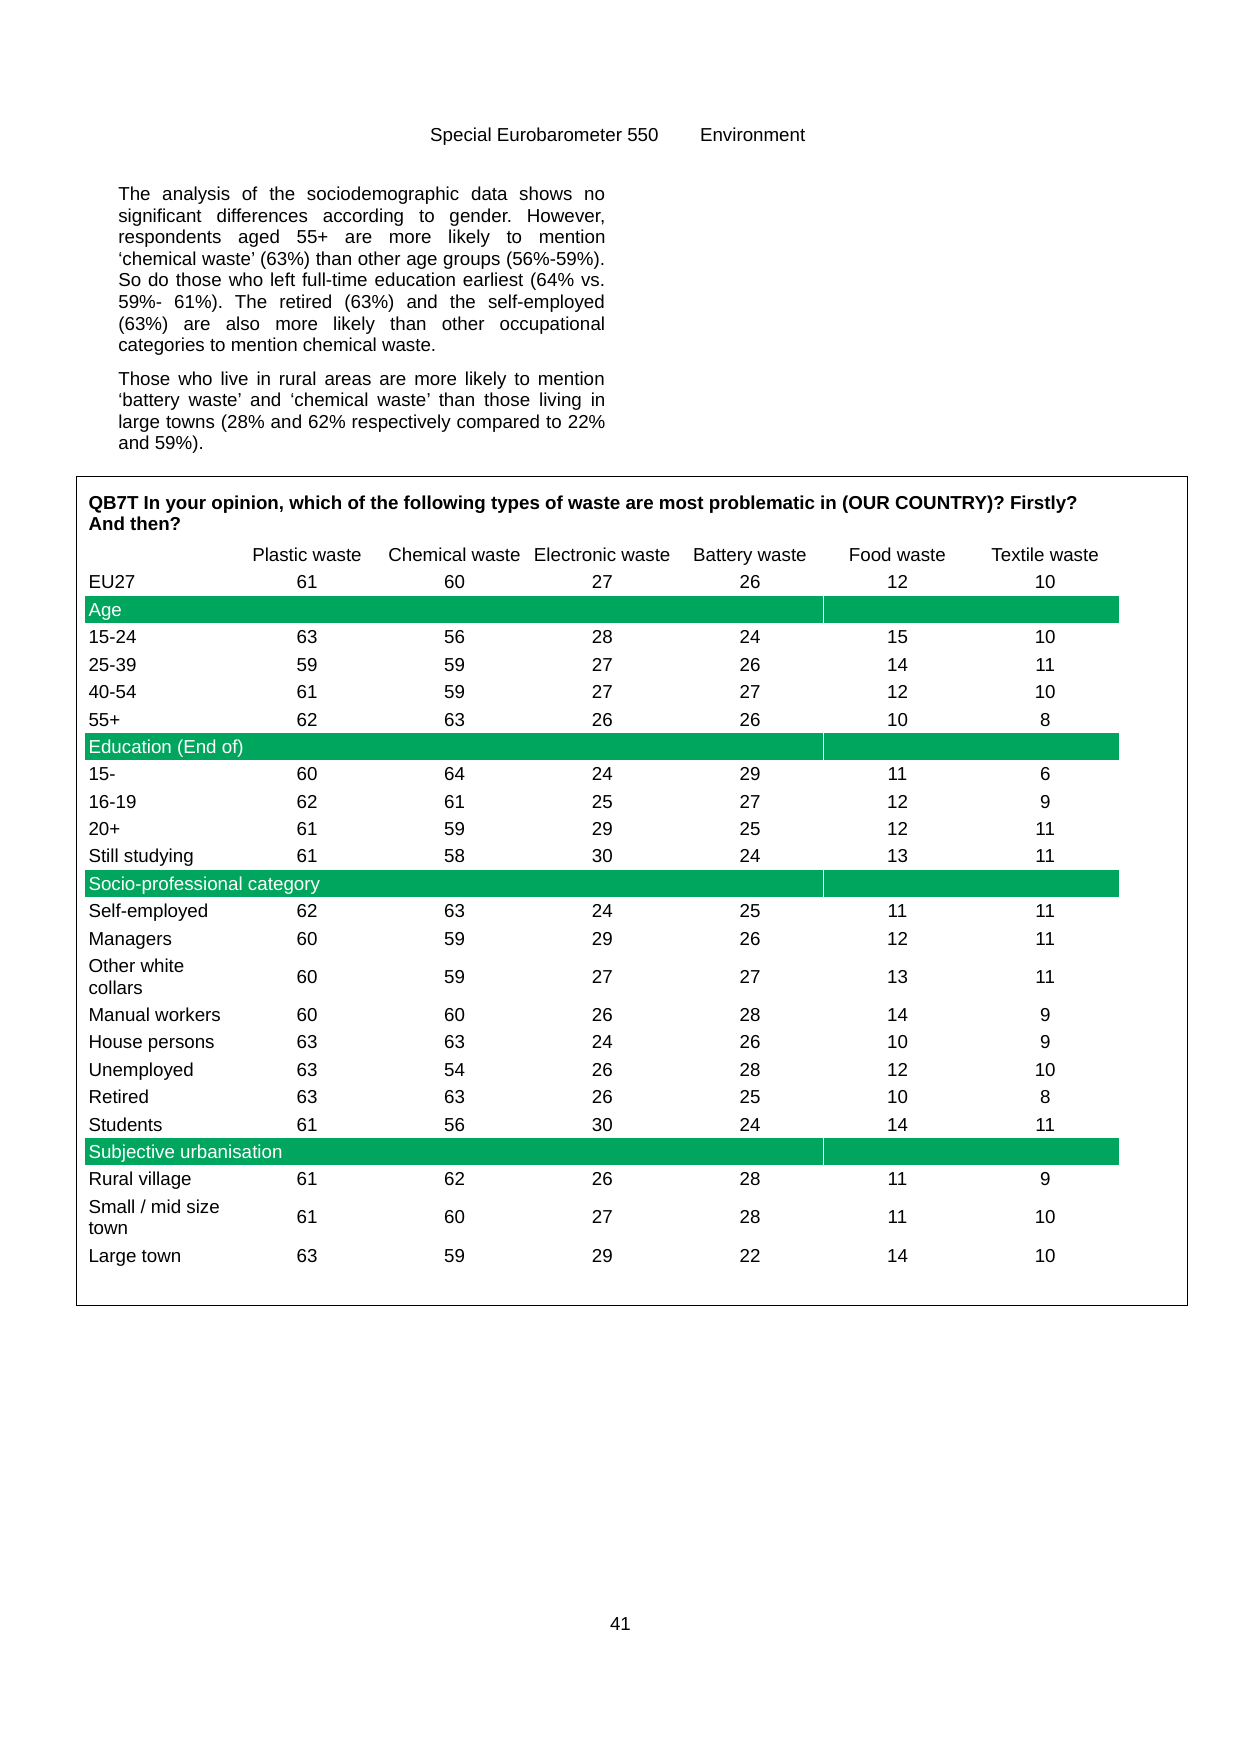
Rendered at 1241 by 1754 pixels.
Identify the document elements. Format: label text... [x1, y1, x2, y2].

table_cell 62 [233, 897, 381, 924]
table_cell 30 [528, 843, 676, 870]
table_cell 27 [676, 788, 823, 815]
table_cell 60 [233, 1001, 381, 1028]
table_cell 30 [528, 1111, 676, 1138]
table_cell Food waste [824, 541, 971, 568]
table_cell 20+ [85, 815, 233, 842]
table_cell 25 [528, 788, 676, 815]
table_cell EU27 [85, 569, 233, 596]
table_cell 9 [971, 1001, 1119, 1028]
table_cell 63 [381, 705, 528, 733]
table_cell 27 [528, 569, 676, 596]
table_cell 27 [528, 952, 676, 1001]
table_cell 22 [676, 1242, 823, 1269]
table_cell 26 [528, 1001, 676, 1028]
table_cell 59 [233, 651, 381, 678]
table_cell Self-employed [85, 897, 233, 924]
table_cell 12 [824, 569, 971, 596]
table_cell 10 [824, 1083, 971, 1111]
table_cell 62 [381, 1165, 528, 1193]
table_cell Education (End of) [85, 733, 676, 760]
table_cell 15 [824, 623, 971, 651]
table_cell 59 [381, 952, 528, 1001]
table_cell Other white collars [85, 952, 233, 1001]
table_cell 12 [824, 788, 971, 815]
table_cell 11 [824, 760, 971, 788]
table_cell 61 [233, 1111, 381, 1138]
table_cell Rural village [85, 1165, 233, 1193]
table_cell Manual workers [85, 1001, 233, 1028]
table_cell 9 [971, 1028, 1119, 1056]
table_cell 27 [528, 1193, 676, 1242]
table_cell 60 [381, 569, 528, 596]
table_cell 14 [824, 1001, 971, 1028]
table_cell 28 [528, 623, 676, 651]
table_cell 25 [676, 1083, 823, 1111]
table_cell [971, 870, 1119, 897]
table_cell Small / mid size town [85, 1193, 233, 1242]
table_cell 10 [971, 1242, 1119, 1269]
table_cell [676, 870, 823, 897]
table_cell 24 [528, 760, 676, 788]
table_header QB7T In your opinion, which of the following types of waste are most problematic in (OUR COUNTRY)? Firstly? And then? [85, 485, 1119, 541]
table_cell 59 [381, 678, 528, 705]
table_cell 61 [233, 815, 381, 842]
table_cell 63 [381, 1083, 528, 1111]
table_cell 11 [971, 952, 1119, 1001]
table_cell 63 [233, 1083, 381, 1111]
table_cell 56 [381, 1111, 528, 1138]
table_cell 63 [233, 1242, 381, 1269]
table_cell 28 [676, 1056, 823, 1083]
table_cell 28 [676, 1193, 823, 1242]
table_cell [971, 733, 1119, 760]
table_cell [824, 596, 971, 623]
table_cell 26 [676, 569, 823, 596]
table_cell Still studying [85, 843, 233, 870]
table_cell 12 [824, 815, 971, 842]
table_cell 25-39 [85, 651, 233, 678]
table_cell 8 [971, 1083, 1119, 1111]
table_cell 27 [676, 952, 823, 1001]
table_cell 59 [381, 1242, 528, 1269]
table_cell 11 [971, 815, 1119, 842]
table_cell Plastic waste [233, 541, 381, 568]
table_cell 14 [824, 651, 971, 678]
table_cell Battery waste [676, 541, 823, 568]
table_cell 59 [381, 925, 528, 952]
table_cell 26 [676, 1028, 823, 1056]
table_cell 12 [824, 678, 971, 705]
table_cell 13 [824, 843, 971, 870]
table_cell 13 [824, 952, 971, 1001]
table_cell [971, 596, 1119, 623]
table_cell 61 [233, 678, 381, 705]
table_cell [676, 1138, 823, 1165]
table_cell House persons [85, 1028, 233, 1056]
table_cell 9 [971, 788, 1119, 815]
text The analysis of the sociodemographic data shows no significant differences according to gender. However, respondents aged 55+ are more likely to mention ‘chemical waste’ (63%) than other age groups (56%-59%). So do those who left full-time education earliest (64% vs. 59%- 61%). The retired (63%) and the self-employed (63%) are also more likely than other occupational categories to mention chemical waste. [118, 183, 605, 356]
table_cell 26 [676, 651, 823, 678]
table_cell [85, 541, 233, 568]
table_cell 10 [971, 569, 1119, 596]
table_cell Socio-professional category [85, 870, 676, 897]
table_cell 26 [676, 925, 823, 952]
table_cell 24 [676, 843, 823, 870]
table_cell Subjective urbanisation [85, 1138, 676, 1165]
table_cell 12 [824, 1056, 971, 1083]
table_cell 14 [824, 1111, 971, 1138]
table_cell 62 [233, 788, 381, 815]
table_cell 16-19 [85, 788, 233, 815]
table_cell 10 [824, 1028, 971, 1056]
table_cell 26 [528, 1056, 676, 1083]
table_cell 63 [233, 1056, 381, 1083]
table_cell 28 [676, 1001, 823, 1028]
table_cell 59 [381, 815, 528, 842]
table_cell 59 [381, 651, 528, 678]
text Those who live in rural areas are more likely to mention ‘battery waste’ and ‘chemical waste’ than those living in large towns (28% and 62% respectively compared to 22% and 59%). [118, 367, 605, 454]
table_cell 60 [381, 1001, 528, 1028]
table_cell Age [85, 596, 676, 623]
table_cell 29 [528, 815, 676, 842]
table_cell Managers [85, 925, 233, 952]
table_cell 29 [676, 760, 823, 788]
table_cell 63 [233, 623, 381, 651]
table_cell 24 [528, 1028, 676, 1056]
table_cell 64 [381, 760, 528, 788]
table_cell Students [85, 1111, 233, 1138]
table_cell 8 [971, 705, 1119, 733]
table_cell 27 [528, 678, 676, 705]
table_cell 61 [233, 843, 381, 870]
table_cell 28 [676, 1165, 823, 1193]
table_cell 10 [971, 1193, 1119, 1242]
table_cell 62 [233, 705, 381, 733]
table_cell 63 [381, 1028, 528, 1056]
table_cell 11 [824, 1165, 971, 1193]
table_cell 60 [381, 1193, 528, 1242]
table_cell [971, 1138, 1119, 1165]
table_cell 15-24 [85, 623, 233, 651]
table_cell 25 [676, 815, 823, 842]
table_cell 61 [381, 788, 528, 815]
table_cell 61 [233, 1165, 381, 1193]
table_cell 24 [676, 623, 823, 651]
table_cell 58 [381, 843, 528, 870]
table_cell 26 [528, 1083, 676, 1111]
table_cell 11 [971, 897, 1119, 924]
table_cell [676, 733, 823, 760]
table_cell [824, 870, 971, 897]
table_cell 26 [676, 705, 823, 733]
table_cell 24 [676, 1111, 823, 1138]
table_cell 40-54 [85, 678, 233, 705]
table_cell 15- [85, 760, 233, 788]
table_cell 56 [381, 623, 528, 651]
table_cell Chemical waste [381, 541, 528, 568]
table_cell 11 [971, 843, 1119, 870]
table_cell Textile waste [971, 541, 1119, 568]
table_cell 27 [528, 651, 676, 678]
table_cell 10 [971, 623, 1119, 651]
table_cell 11 [824, 897, 971, 924]
table_cell 11 [971, 925, 1119, 952]
table_cell Unemployed [85, 1056, 233, 1083]
table_cell 10 [824, 705, 971, 733]
table_cell 14 [824, 1242, 971, 1269]
table_cell 55+ [85, 705, 233, 733]
table_cell 24 [528, 897, 676, 924]
table_cell 54 [381, 1056, 528, 1083]
table_cell 11 [971, 1111, 1119, 1138]
table_cell [824, 733, 971, 760]
table_cell 61 [233, 569, 381, 596]
table_cell 10 [971, 1056, 1119, 1083]
table_cell 29 [528, 1242, 676, 1269]
table_cell 63 [233, 1028, 381, 1056]
table_cell 26 [528, 705, 676, 733]
table_cell 11 [971, 651, 1119, 678]
table_cell 60 [233, 760, 381, 788]
table_cell Large town [85, 1242, 233, 1269]
table_cell Retired [85, 1083, 233, 1111]
table_cell 25 [676, 897, 823, 924]
table_cell Electronic waste [528, 541, 676, 568]
table_cell [824, 1138, 971, 1165]
table_cell 27 [676, 678, 823, 705]
table_cell 6 [971, 760, 1119, 788]
table_cell 60 [233, 952, 381, 1001]
table_cell 63 [381, 897, 528, 924]
table_cell 29 [528, 925, 676, 952]
table_cell 60 [233, 925, 381, 952]
table_cell 11 [824, 1193, 971, 1242]
table_cell 10 [971, 678, 1119, 705]
table_cell [676, 596, 823, 623]
table_cell 9 [971, 1165, 1119, 1193]
table_cell 26 [528, 1165, 676, 1193]
table_cell 61 [233, 1193, 381, 1242]
table_cell 12 [824, 925, 971, 952]
